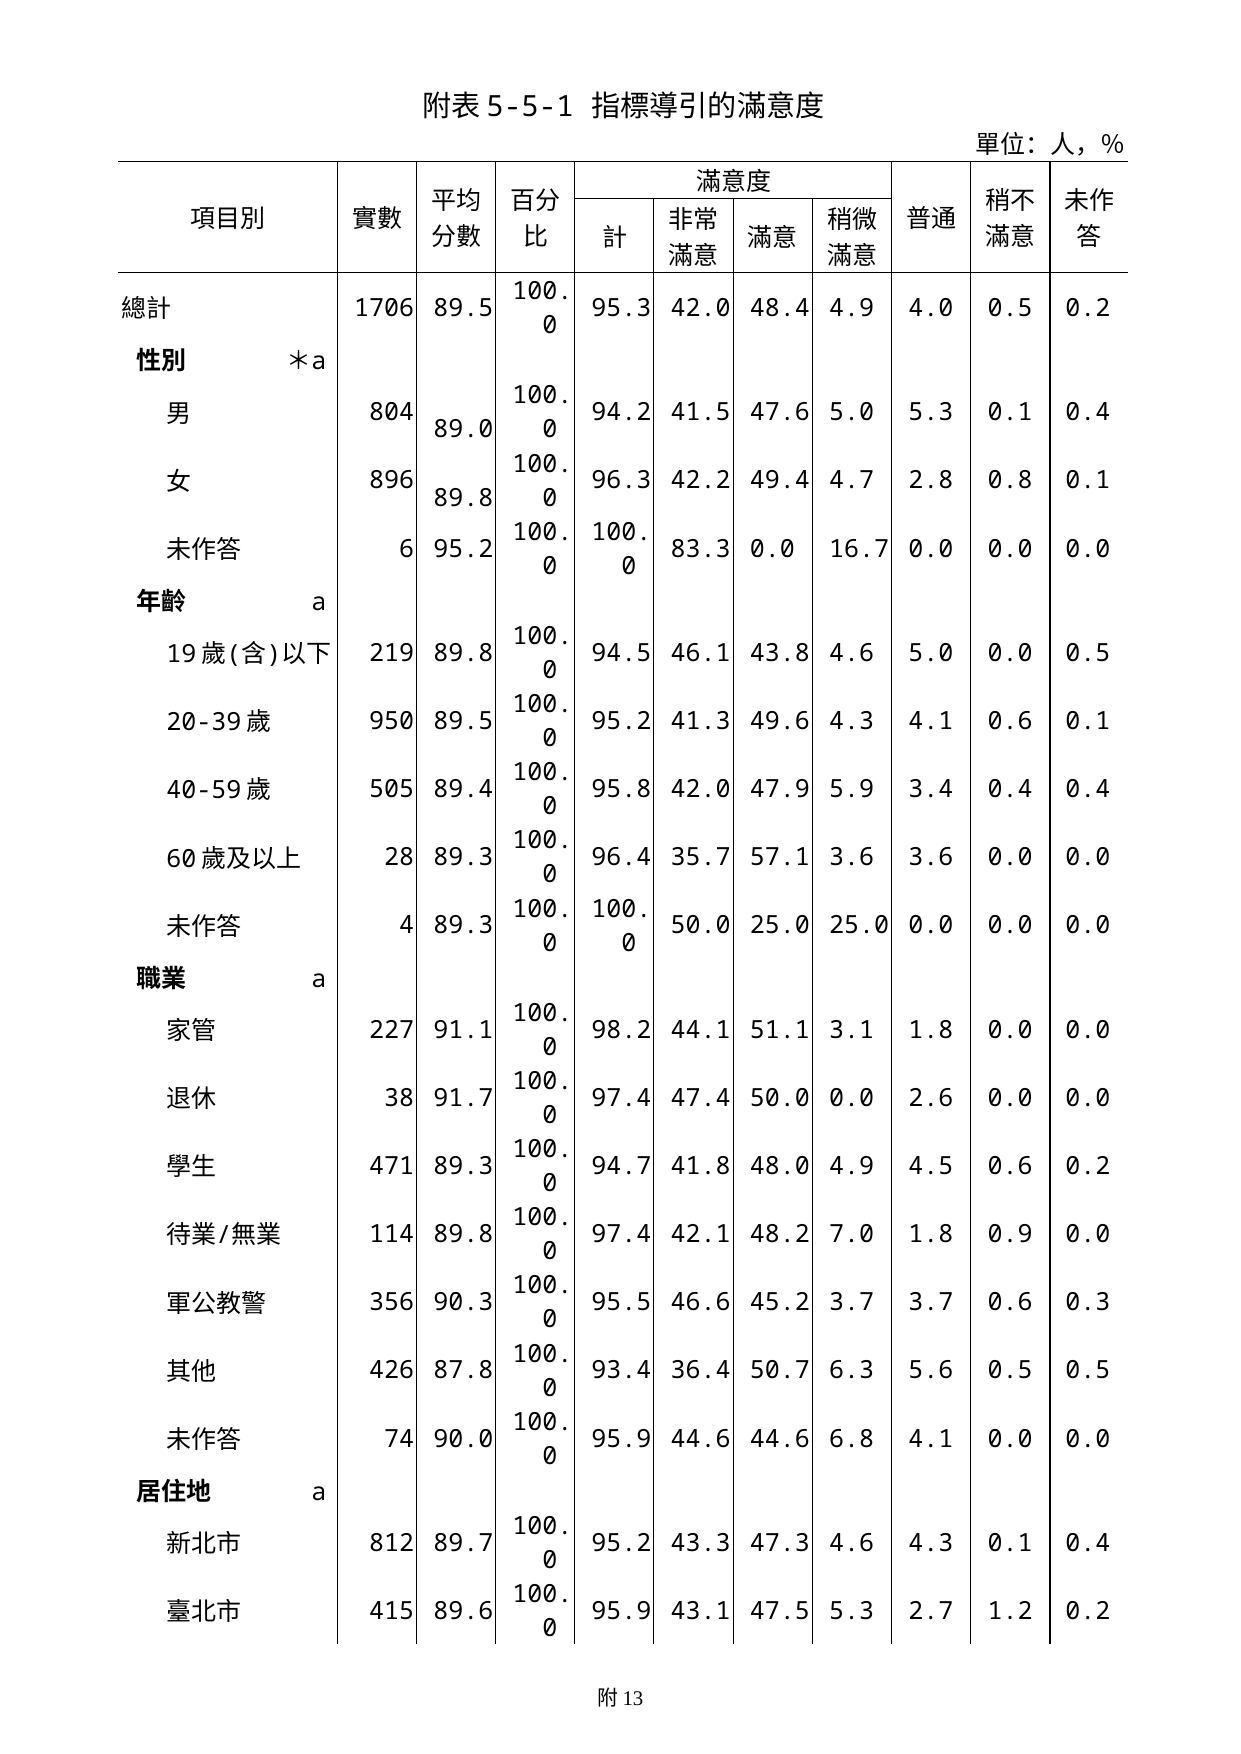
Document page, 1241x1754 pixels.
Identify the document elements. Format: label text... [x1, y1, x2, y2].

table_cell 1.8 [892, 1199, 970, 1267]
table_cell 95.9 [575, 1403, 653, 1471]
table_cell 普通 [892, 162, 970, 272]
table_cell 0.6 [971, 1267, 1049, 1335]
table_header 附表5-5-1 指標導引的滿意度 [118, 82, 1128, 124]
table_cell 0.4 [1051, 377, 1128, 445]
table_cell 49.6 [734, 686, 812, 754]
table_cell 95.2 [575, 686, 653, 754]
table_cell 6.3 [813, 1335, 891, 1403]
table_cell [496, 581, 574, 618]
table_cell 稍微滿意 [813, 199, 891, 272]
table_cell 47.9 [734, 754, 812, 822]
table_cell [971, 341, 1049, 377]
table_cell 4.6 [813, 618, 891, 686]
table_cell 50.0 [734, 1063, 812, 1131]
table_cell 退休 [118, 1063, 337, 1131]
table_cell 49.4 [734, 445, 812, 513]
table_cell 97.4 [575, 1199, 653, 1267]
table_cell 96.4 [575, 822, 653, 890]
table_cell 0.1 [971, 377, 1049, 445]
table_cell 4.5 [892, 1131, 970, 1199]
table_cell 44.6 [734, 1403, 812, 1471]
table_cell 滿意度 [575, 162, 891, 198]
table_cell 50.7 [734, 1335, 812, 1403]
table_cell 4.1 [892, 686, 970, 754]
table_cell 46.6 [654, 1267, 733, 1335]
table_cell 42.0 [654, 273, 733, 341]
table_cell 100.0 [496, 1131, 574, 1199]
table_cell 4.1 [892, 1403, 970, 1471]
table_cell 2.7 [892, 1576, 970, 1644]
table_cell [496, 1471, 574, 1508]
table_cell 0.2 [1051, 1131, 1128, 1199]
table_cell 0.0 [971, 618, 1049, 686]
table_cell 95.8 [575, 754, 653, 822]
table_cell 426 [338, 1335, 416, 1403]
table_cell 4 [338, 890, 416, 958]
table_cell 94.5 [575, 618, 653, 686]
table_cell 35.7 [654, 822, 733, 890]
table_cell 505 [338, 754, 416, 822]
table_cell 4.3 [892, 1508, 970, 1576]
table_cell [338, 341, 416, 377]
table_cell 平均分數 [417, 162, 495, 272]
table_cell [813, 958, 891, 994]
table_cell 0.0 [971, 513, 1049, 581]
table_cell 0.5 [971, 1335, 1049, 1403]
table_cell 0.4 [1051, 754, 1128, 822]
table_cell 4.0 [892, 273, 970, 341]
table_cell 16.7 [813, 513, 891, 581]
table_cell 89.3 [417, 890, 495, 958]
table_cell 25.0 [734, 890, 812, 958]
table_cell 812 [338, 1508, 416, 1576]
table_cell 98.2 [575, 995, 653, 1063]
table_cell [496, 341, 574, 377]
table_cell [1051, 958, 1128, 994]
table_cell 89.8 [417, 618, 495, 686]
table_cell 0.1 [971, 1508, 1049, 1576]
table_cell 0.0 [971, 995, 1049, 1063]
table_cell 42.0 [654, 754, 733, 822]
table_cell 94.7 [575, 1131, 653, 1199]
table_cell 38 [338, 1063, 416, 1131]
table_cell [575, 1471, 653, 1508]
table_cell 0.0 [1051, 513, 1128, 581]
table_cell 25.0 [813, 890, 891, 958]
table_cell 96.3 [575, 445, 653, 513]
table_cell 0.0 [892, 890, 970, 958]
table_cell [734, 958, 812, 994]
table_cell 0.9 [971, 1199, 1049, 1267]
table_cell 5.9 [813, 754, 891, 822]
table_cell [575, 581, 653, 618]
table_cell 50.0 [654, 890, 733, 958]
table_cell 100.0 [496, 1267, 574, 1335]
table_cell 89.5 [417, 686, 495, 754]
table_cell 4.3 [813, 686, 891, 754]
table_cell 950 [338, 686, 416, 754]
table_cell 0.3 [1051, 1267, 1128, 1335]
table_cell 43.1 [654, 1576, 733, 1644]
table_cell [338, 1471, 416, 1508]
table_cell 100.0 [575, 513, 653, 581]
table_cell 36.4 [654, 1335, 733, 1403]
table_cell 3.6 [813, 822, 891, 890]
table_cell 0.0 [1051, 822, 1128, 890]
table_cell 4.6 [813, 1508, 891, 1576]
table_cell 其他 [118, 1335, 337, 1403]
table_cell [813, 1471, 891, 1508]
table_cell 0.0 [971, 1403, 1049, 1471]
table_cell 軍公教警 [118, 1267, 337, 1335]
table_cell 0.8 [971, 445, 1049, 513]
table_cell 41.8 [654, 1131, 733, 1199]
table_cell 41.5 [654, 377, 733, 445]
table_cell 48.0 [734, 1131, 812, 1199]
table_cell 0.5 [971, 273, 1049, 341]
table_cell 3.7 [813, 1267, 891, 1335]
table_cell 28 [338, 822, 416, 890]
table_cell 89.3 [417, 822, 495, 890]
table_cell [654, 958, 733, 994]
table_cell 89.4 [417, 754, 495, 822]
table_cell 居住地 a [118, 1471, 337, 1508]
table_cell [417, 1471, 495, 1508]
table_cell 0.6 [971, 1131, 1049, 1199]
table_cell 5.0 [813, 377, 891, 445]
table_cell 100.0 [496, 890, 574, 958]
table_cell 3.1 [813, 995, 891, 1063]
table_cell 44.1 [654, 995, 733, 1063]
table_cell 95.2 [417, 513, 495, 581]
table_cell 89.8 [417, 1199, 495, 1267]
table_cell 項目別 [118, 162, 337, 272]
table_cell 356 [338, 1267, 416, 1335]
table_cell 5.6 [892, 1335, 970, 1403]
table_cell 219 [338, 618, 416, 686]
table_cell [971, 1471, 1049, 1508]
table_cell 0.0 [1051, 1403, 1128, 1471]
table_cell 42.1 [654, 1199, 733, 1267]
table_cell 5.0 [892, 618, 970, 686]
table_cell 非常滿意 [654, 199, 733, 272]
table_cell 未作答 [1051, 162, 1128, 272]
table_cell 7.0 [813, 1199, 891, 1267]
table_cell 0.6 [971, 686, 1049, 754]
table_cell [575, 958, 653, 994]
table_cell 計 [575, 199, 653, 272]
table_cell 47.4 [654, 1063, 733, 1131]
table_cell 0.2 [1051, 1576, 1128, 1644]
table_cell 臺北市 [118, 1576, 337, 1644]
table_cell 95.3 [575, 273, 653, 341]
table_cell [892, 581, 970, 618]
table_cell [892, 341, 970, 377]
table_cell 48.4 [734, 273, 812, 341]
table_cell 1.2 [971, 1576, 1049, 1644]
table_cell 未作答 [118, 1403, 337, 1471]
table_cell 100.0 [496, 445, 574, 513]
table_cell 43.3 [654, 1508, 733, 1576]
table_cell [971, 581, 1049, 618]
table_cell [892, 1471, 970, 1508]
table_cell 職業 a [118, 958, 337, 994]
table_cell 100.0 [496, 822, 574, 890]
table_cell 100.0 [496, 686, 574, 754]
table_cell [734, 1471, 812, 1508]
table_cell 4.9 [813, 1131, 891, 1199]
table_cell 1706 [338, 273, 416, 341]
table_cell 114 [338, 1199, 416, 1267]
table_cell 100.0 [496, 1508, 574, 1576]
table_cell 57.1 [734, 822, 812, 890]
table_cell 100.0 [496, 1403, 574, 1471]
table_cell [417, 958, 495, 994]
table_cell 89.0 [417, 377, 495, 445]
table_cell 0.0 [971, 1063, 1049, 1131]
table_cell 女 [118, 445, 337, 513]
table_cell 0.0 [971, 890, 1049, 958]
table_cell 90.3 [417, 1267, 495, 1335]
table_cell 未作答 [118, 890, 337, 958]
table_cell 0.0 [1051, 1063, 1128, 1131]
table_cell 單位：人，％ [118, 125, 1128, 161]
table_cell 90.0 [417, 1403, 495, 1471]
table_cell 47.6 [734, 377, 812, 445]
table_cell 滿意 [734, 199, 812, 272]
table_cell 實數 [338, 162, 416, 272]
table_cell 待業/無業 [118, 1199, 337, 1267]
table_cell [338, 958, 416, 994]
table_cell 60歲及以上 [118, 822, 337, 890]
table_cell 未作答 [118, 513, 337, 581]
table_cell 2.6 [892, 1063, 970, 1131]
table_cell 總計 [118, 273, 337, 341]
table_cell 0.0 [971, 822, 1049, 890]
table_cell 3.4 [892, 754, 970, 822]
table_cell [1051, 341, 1128, 377]
table_cell 100.0 [496, 1335, 574, 1403]
table_cell [654, 341, 733, 377]
table_cell 20-39歲 [118, 686, 337, 754]
table_cell 91.1 [417, 995, 495, 1063]
table_cell 896 [338, 445, 416, 513]
table_cell [417, 341, 495, 377]
table_cell 5.3 [813, 1576, 891, 1644]
table_cell [971, 958, 1049, 994]
table_cell [892, 958, 970, 994]
table_cell 100.0 [496, 995, 574, 1063]
table_cell 47.3 [734, 1508, 812, 1576]
table_cell 0.1 [1051, 445, 1128, 513]
table_cell 0.0 [1051, 890, 1128, 958]
table_cell 100.0 [496, 1063, 574, 1131]
table_cell [417, 581, 495, 618]
table_cell 91.7 [417, 1063, 495, 1131]
table_cell 93.4 [575, 1335, 653, 1403]
table_cell 89.8 [417, 445, 495, 513]
table_cell [813, 581, 891, 618]
table_cell 0.4 [1051, 1508, 1128, 1576]
table_cell [813, 341, 891, 377]
table_cell 3.7 [892, 1267, 970, 1335]
table_cell 新北市 [118, 1508, 337, 1576]
table_cell 年齡 a [118, 581, 337, 618]
table_cell 1.8 [892, 995, 970, 1063]
table_cell 0.5 [1051, 1335, 1128, 1403]
table_cell 2.8 [892, 445, 970, 513]
table_cell 100.0 [496, 377, 574, 445]
table_cell 100.0 [575, 890, 653, 958]
table_cell 稍不滿意 [971, 162, 1049, 272]
table_cell 227 [338, 995, 416, 1063]
table_cell 89.7 [417, 1508, 495, 1576]
table_cell 性別 ＊a [118, 341, 337, 377]
table_cell 471 [338, 1131, 416, 1199]
table_cell [654, 1471, 733, 1508]
table_cell 89.5 [417, 273, 495, 341]
table_cell 0.4 [971, 754, 1049, 822]
table_cell [575, 341, 653, 377]
table_cell 3.6 [892, 822, 970, 890]
table_cell 95.9 [575, 1576, 653, 1644]
table_cell 4.7 [813, 445, 891, 513]
table_cell 100.0 [496, 273, 574, 341]
table_cell 87.8 [417, 1335, 495, 1403]
table_cell [1051, 1471, 1128, 1508]
table_cell 41.3 [654, 686, 733, 754]
table_cell 100.0 [496, 618, 574, 686]
table_cell 男 [118, 377, 337, 445]
table_cell 95.2 [575, 1508, 653, 1576]
table_cell 95.5 [575, 1267, 653, 1335]
table_cell 0.0 [1051, 1199, 1128, 1267]
table_cell 0.0 [1051, 995, 1128, 1063]
table_cell 學生 [118, 1131, 337, 1199]
table_cell 89.6 [417, 1576, 495, 1644]
table_cell 0.2 [1051, 273, 1128, 341]
table_cell [734, 341, 812, 377]
table_cell 5.3 [892, 377, 970, 445]
table_cell 43.8 [734, 618, 812, 686]
table_cell 0.5 [1051, 618, 1128, 686]
table_cell [1051, 581, 1128, 618]
table_cell 51.1 [734, 995, 812, 1063]
table_cell 19歲(含)以下 [118, 618, 337, 686]
table_cell 100.0 [496, 754, 574, 822]
table_cell 83.3 [654, 513, 733, 581]
table_cell [496, 958, 574, 994]
table_cell 0.0 [813, 1063, 891, 1131]
table_cell 42.2 [654, 445, 733, 513]
table_cell 0.0 [892, 513, 970, 581]
table_cell 415 [338, 1576, 416, 1644]
table_cell 6.8 [813, 1403, 891, 1471]
table_cell 74 [338, 1403, 416, 1471]
table_cell 94.2 [575, 377, 653, 445]
table_cell 100.0 [496, 1199, 574, 1267]
table_cell 89.3 [417, 1131, 495, 1199]
table_cell 6 [338, 513, 416, 581]
table_cell 0.0 [734, 513, 812, 581]
table_cell 48.2 [734, 1199, 812, 1267]
table_cell 47.5 [734, 1576, 812, 1644]
table_cell 45.2 [734, 1267, 812, 1335]
table_cell [734, 581, 812, 618]
table_cell 44.6 [654, 1403, 733, 1471]
table_cell 97.4 [575, 1063, 653, 1131]
table_cell 100.0 [496, 513, 574, 581]
table_cell 0.1 [1051, 686, 1128, 754]
table_cell [654, 581, 733, 618]
table_cell 100.0 [496, 1576, 574, 1644]
table_cell 46.1 [654, 618, 733, 686]
table_cell 家管 [118, 995, 337, 1063]
table_cell 百分比 [496, 162, 574, 272]
table_cell 804 [338, 377, 416, 445]
table_cell [338, 581, 416, 618]
table_cell 4.9 [813, 273, 891, 341]
table_cell 40-59歲 [118, 754, 337, 822]
